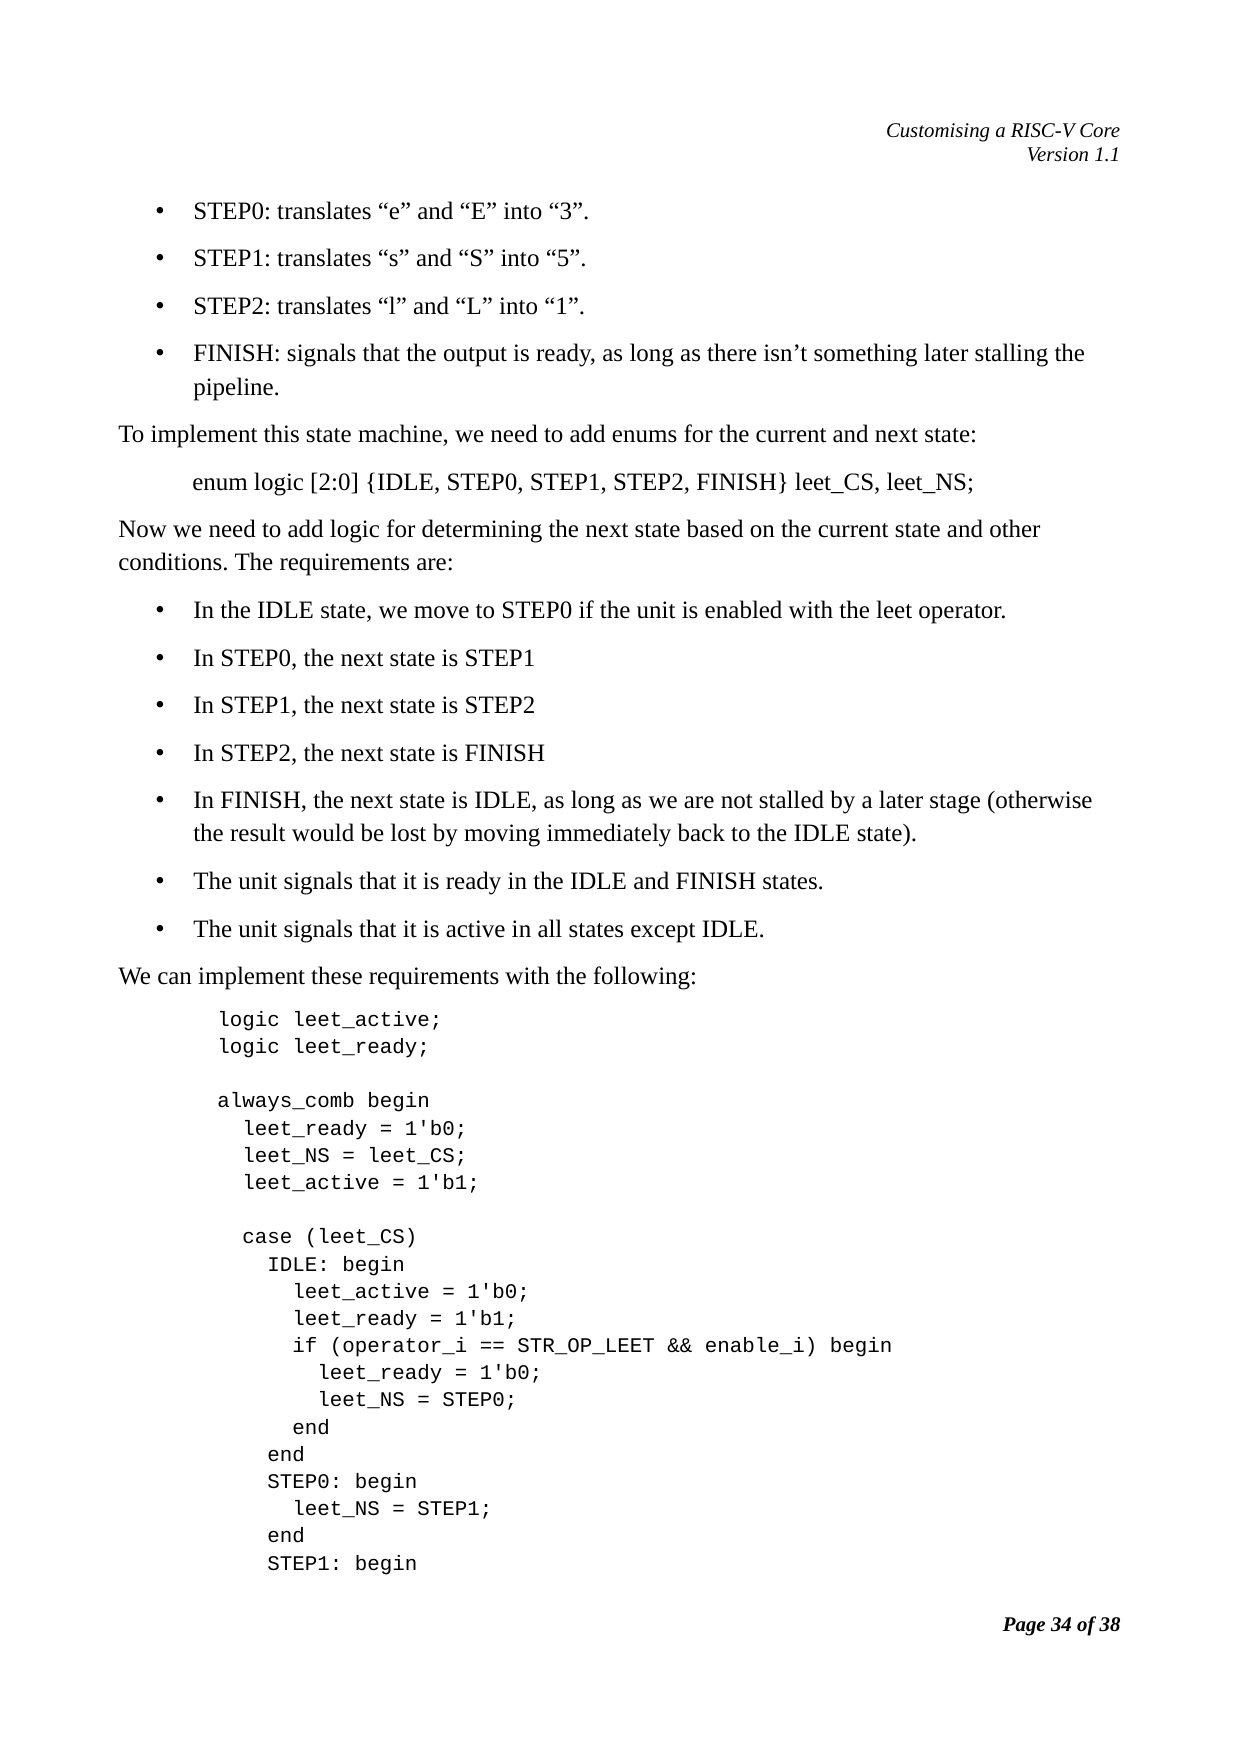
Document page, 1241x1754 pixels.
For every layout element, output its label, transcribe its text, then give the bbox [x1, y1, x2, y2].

list In STEP1, the next state is STEP2 [156, 690, 1122, 719]
list STEP0: translates “e” and “E” into “3”. [156, 196, 1122, 224]
list In STEP0, the next state is STEP1 [156, 643, 1122, 671]
list STEP2: translates “l” and “L” into “1”. [156, 291, 1122, 320]
text logic leet_active; logic leet_ready; always_comb begin leet_ready = 1'b0; leet_NS = leet_CS; leet_active = 1'b1; case (leet_CS) IDLE: begin leet_active = 1'b0; leet_ready = 1'b1; if (operator_i == STR_OP_LEET && enable_i) begin leet_ready = 1'b0; leet_NS = STEP0; end end STEP0: begin leet_NS = STEP1; end STEP1: begin [118, 1009, 1122, 1576]
list FINISH: signals that the output is ready, as long as there isn’t something later stalling the pipeline. [156, 338, 1122, 400]
list The unit signals that it is active in all states except IDLE. [156, 914, 1122, 942]
list In STEP2, the next state is FINISH [156, 738, 1122, 767]
text Now we need to add logic for determining the next state based on the current state and other conditions. The requirements are: [118, 514, 1122, 576]
text We can implement these requirements with the following: [118, 961, 1122, 990]
list The unit signals that it is ready in the IDLE and FINISH states. [156, 866, 1122, 895]
list In FINISH, the next state is IDLE, as long as we are not stalled by a later stage (otherwise the result would be lost by moving immediately back to the IDLE state). [156, 785, 1122, 847]
list In the IDLE state, we move to STEP0 if the unit is enabled with the leet operator. [156, 595, 1122, 624]
text To implement this state machine, we need to add enums for the current and next state: [118, 419, 1122, 448]
list STEP1: translates “s” and “S” into “5”. [156, 243, 1122, 272]
text enum logic [2:0] {IDLE, STEP0, STEP1, STEP2, FINISH} leet_CS, leet_NS; [118, 467, 1122, 496]
